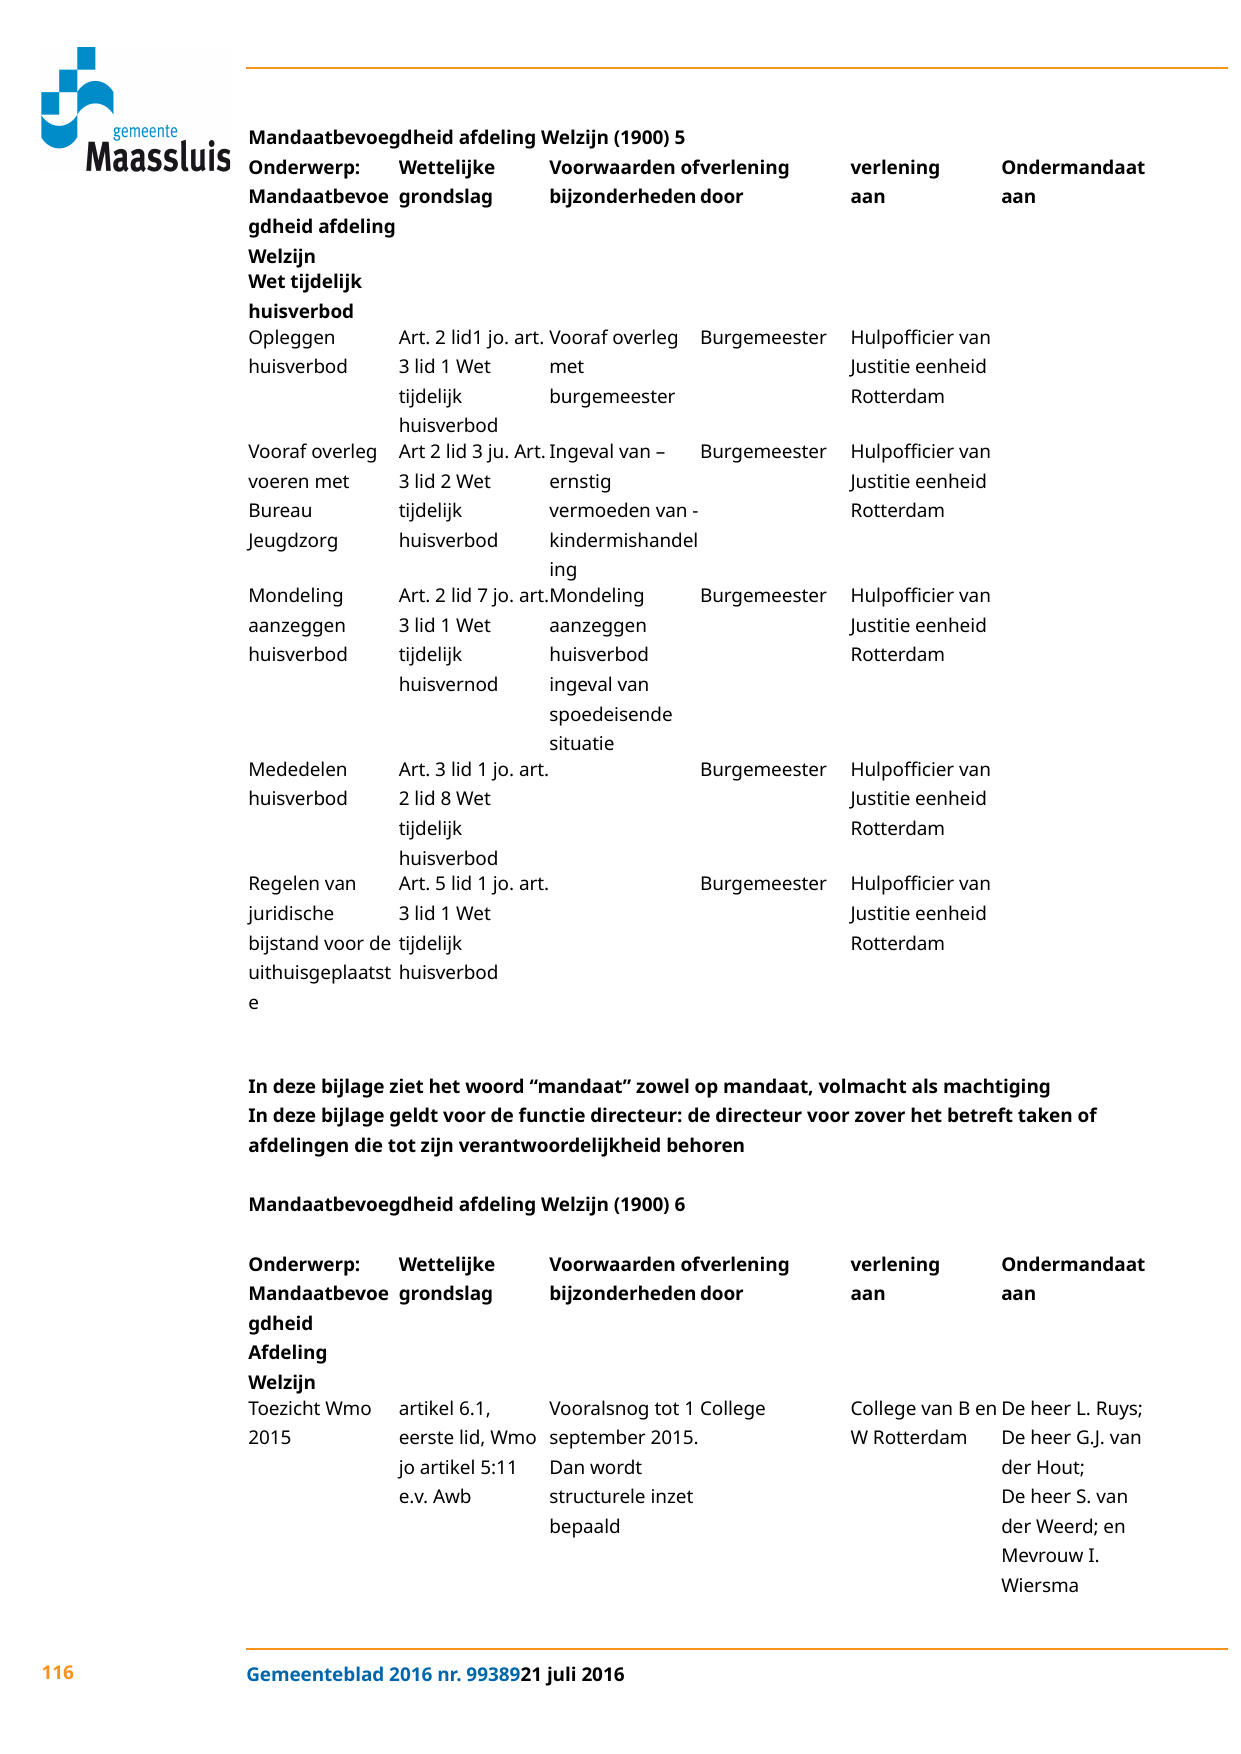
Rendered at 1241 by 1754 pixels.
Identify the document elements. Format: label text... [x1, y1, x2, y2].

table_cell Vooraf overleg voeren met Bureau Jeugdzorg [248, 438, 398, 582]
table_cell [399, 1015, 549, 1040]
table_header verlening aan [850, 1251, 1001, 1395]
table_header Voorwaarden of bijzonderheden [549, 154, 700, 268]
table_header Ondermandaat aan [1001, 154, 1152, 268]
table_cell [850, 269, 1001, 324]
table_cell Mondeling aanzeggen huisverbod ingeval van spoedeisende situatie [549, 583, 700, 756]
table_cell Art. 2 lid1 jo. art. 3 lid 1 Wet tijdelijk huisverbod [399, 324, 549, 438]
table_cell [1001, 756, 1152, 871]
table_cell Mondeling aanzeggen huisverbod [248, 583, 398, 756]
table_cell [248, 1015, 398, 1040]
table_cell artikel 6.1, eerste lid, Wmo jo artikel 5:11 e.v. Awb [399, 1395, 549, 1598]
table_cell Art. 2 lid 7 jo. art. 3 lid 1 Wet tijdelijk huisvernod [399, 583, 549, 756]
table_cell [549, 269, 700, 324]
table_header Onderwerp: Mandaatbevoegdheid Afdeling Welzijn [248, 1251, 398, 1395]
table_cell [549, 756, 700, 871]
table_cell De heer L. Ruys; De heer G.J. van der Hout; De heer S. van der Weerd; en Mevrouw I. Wiersma [1001, 1395, 1152, 1598]
table_cell [399, 269, 549, 324]
table_cell Vooralsnog tot 1 september 2015. Dan wordt structurele inzet bepaald [549, 1395, 700, 1598]
table_cell [850, 1015, 1001, 1040]
table_cell Mededelen huisverbod [248, 756, 398, 871]
table_cell [700, 1015, 850, 1040]
table_cell Hulpofficier van Justitie eenheid Rotterdam [850, 583, 1001, 756]
table_cell Art. 3 lid 1 jo. art. 2 lid 8 Wet tijdelijk huisverbod [399, 756, 549, 871]
text In deze bijlage geldt voor de functie directeur: de directeur voor zover het betreft taken of afdelingen die tot zijn verantwoordelijkheid behoren [248, 1103, 1152, 1158]
table_cell Wet tijdelijk huisverbod [248, 269, 398, 324]
table_cell Hulpofficier van Justitie eenheid Rotterdam [850, 438, 1001, 582]
table_cell Hulpofficier van Justitie eenheid Rotterdam [850, 871, 1001, 1014]
table_header Ondermandaat aan [1001, 1251, 1152, 1395]
text Mandaatbevoegdheid afdeling Welzijn (1900) 6 [248, 1191, 1152, 1217]
table_cell Hulpofficier van Justitie eenheid Rotterdam [850, 324, 1001, 438]
table_cell Burgemeester [700, 324, 850, 438]
text In deze bijlage ziet het woord “mandaat” zowel op mandaat, volmacht als machtiging [248, 1073, 1152, 1099]
table_cell Toezicht Wmo 2015 [248, 1395, 398, 1598]
table_header Onderwerp: Mandaatbevoegdheid afdeling Welzijn [248, 154, 398, 268]
table_cell [700, 269, 850, 324]
table_cell [1001, 1015, 1152, 1040]
table_cell Art 2 lid 3 ju. Art. 3 lid 2 Wet tijdelijk huisverbod [399, 438, 549, 582]
table_cell Burgemeester [700, 871, 850, 1014]
table_cell Burgemeester [700, 583, 850, 756]
table_cell Burgemeester [700, 438, 850, 582]
table_cell Vooraf overleg met burgemeester [549, 324, 700, 438]
table_cell College van B en W Rotterdam [850, 1395, 1001, 1598]
table_header Voorwaarden of bijzonderheden [549, 1251, 700, 1395]
table_cell Ingeval van – ernstig vermoeden van - kindermishandeling [549, 438, 700, 582]
picture [41, 47, 231, 172]
table_cell [1001, 269, 1152, 324]
table_cell Opleggen huisverbod [248, 324, 398, 438]
table_cell Hulpofficier van Justitie eenheid Rotterdam [850, 756, 1001, 871]
table_cell [549, 871, 700, 1014]
table_header verlening door [700, 154, 850, 268]
table_cell [1001, 438, 1152, 582]
text Mandaatbevoegdheid afdeling Welzijn (1900) 5 [248, 124, 1152, 150]
table_cell College [700, 1395, 850, 1598]
table_header Wettelijke grondslag [399, 154, 549, 268]
table_header Wettelijke grondslag [399, 1251, 549, 1395]
table_cell [1001, 324, 1152, 438]
table_header verlening door [700, 1251, 850, 1395]
table_cell [1001, 871, 1152, 1014]
table_cell [549, 1015, 700, 1040]
table_cell Regelen van juridische bijstand voor de uithuisgeplaatste [248, 871, 398, 1014]
table_cell Burgemeester [700, 756, 850, 871]
picture [41, 47, 77, 92]
table_cell Art. 5 lid 1 jo. art. 3 lid 1 Wet tijdelijk huisverbod [399, 871, 549, 1014]
table_cell [1001, 583, 1152, 756]
table_header verlening aan [850, 154, 1001, 268]
